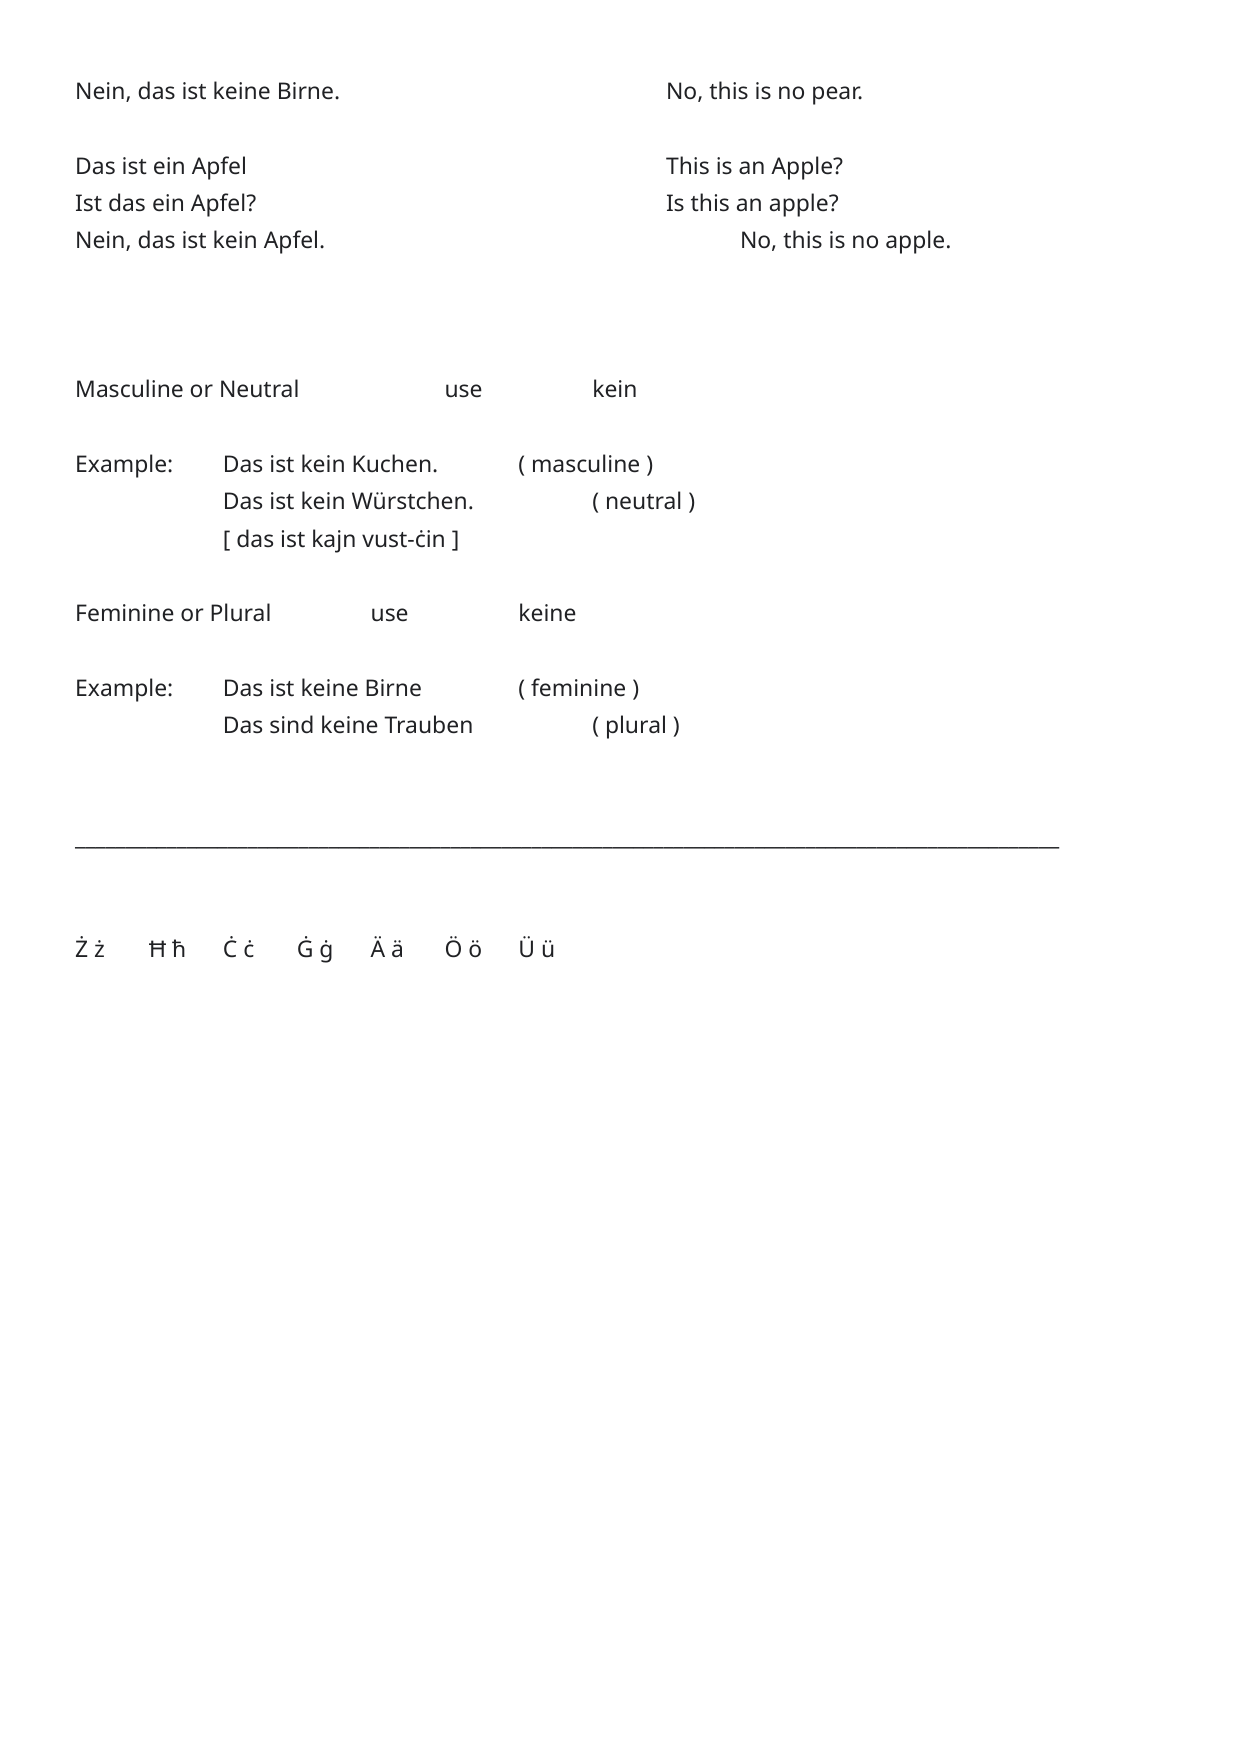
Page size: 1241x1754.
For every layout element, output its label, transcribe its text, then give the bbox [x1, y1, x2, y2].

text Das ist ein Apfel This is an Apple? [75, 149, 1165, 181]
text Nein, das ist keine Birne. No, this is no pear. [75, 75, 1165, 106]
text Ist das ein Apfel? Is this an apple? [75, 187, 1165, 218]
text Das ist kein Würstchen. ( neutral ) [75, 485, 1165, 516]
text Feminine or Plural use keine [75, 597, 1165, 628]
text Example: Das ist keine Birne ( feminine ) [75, 672, 1165, 703]
text Example: Das ist kein Kuchen. ( masculine ) [75, 448, 1165, 479]
text _________________________________________________________________________________________________ [75, 821, 1165, 852]
text Ż ż Ħ ħ Ċ ċ Ġ ġ Ä ä Ö ö Ü ü [75, 933, 1165, 964]
text Das sind keine Trauben ( plural ) [75, 709, 1165, 740]
text Masculine or Neutral use kein [75, 373, 1165, 404]
text Nein, das ist kein Apfel. No, this is no apple. [75, 224, 1165, 255]
text [ das ist kajn vust-ċin ] [75, 522, 1165, 554]
